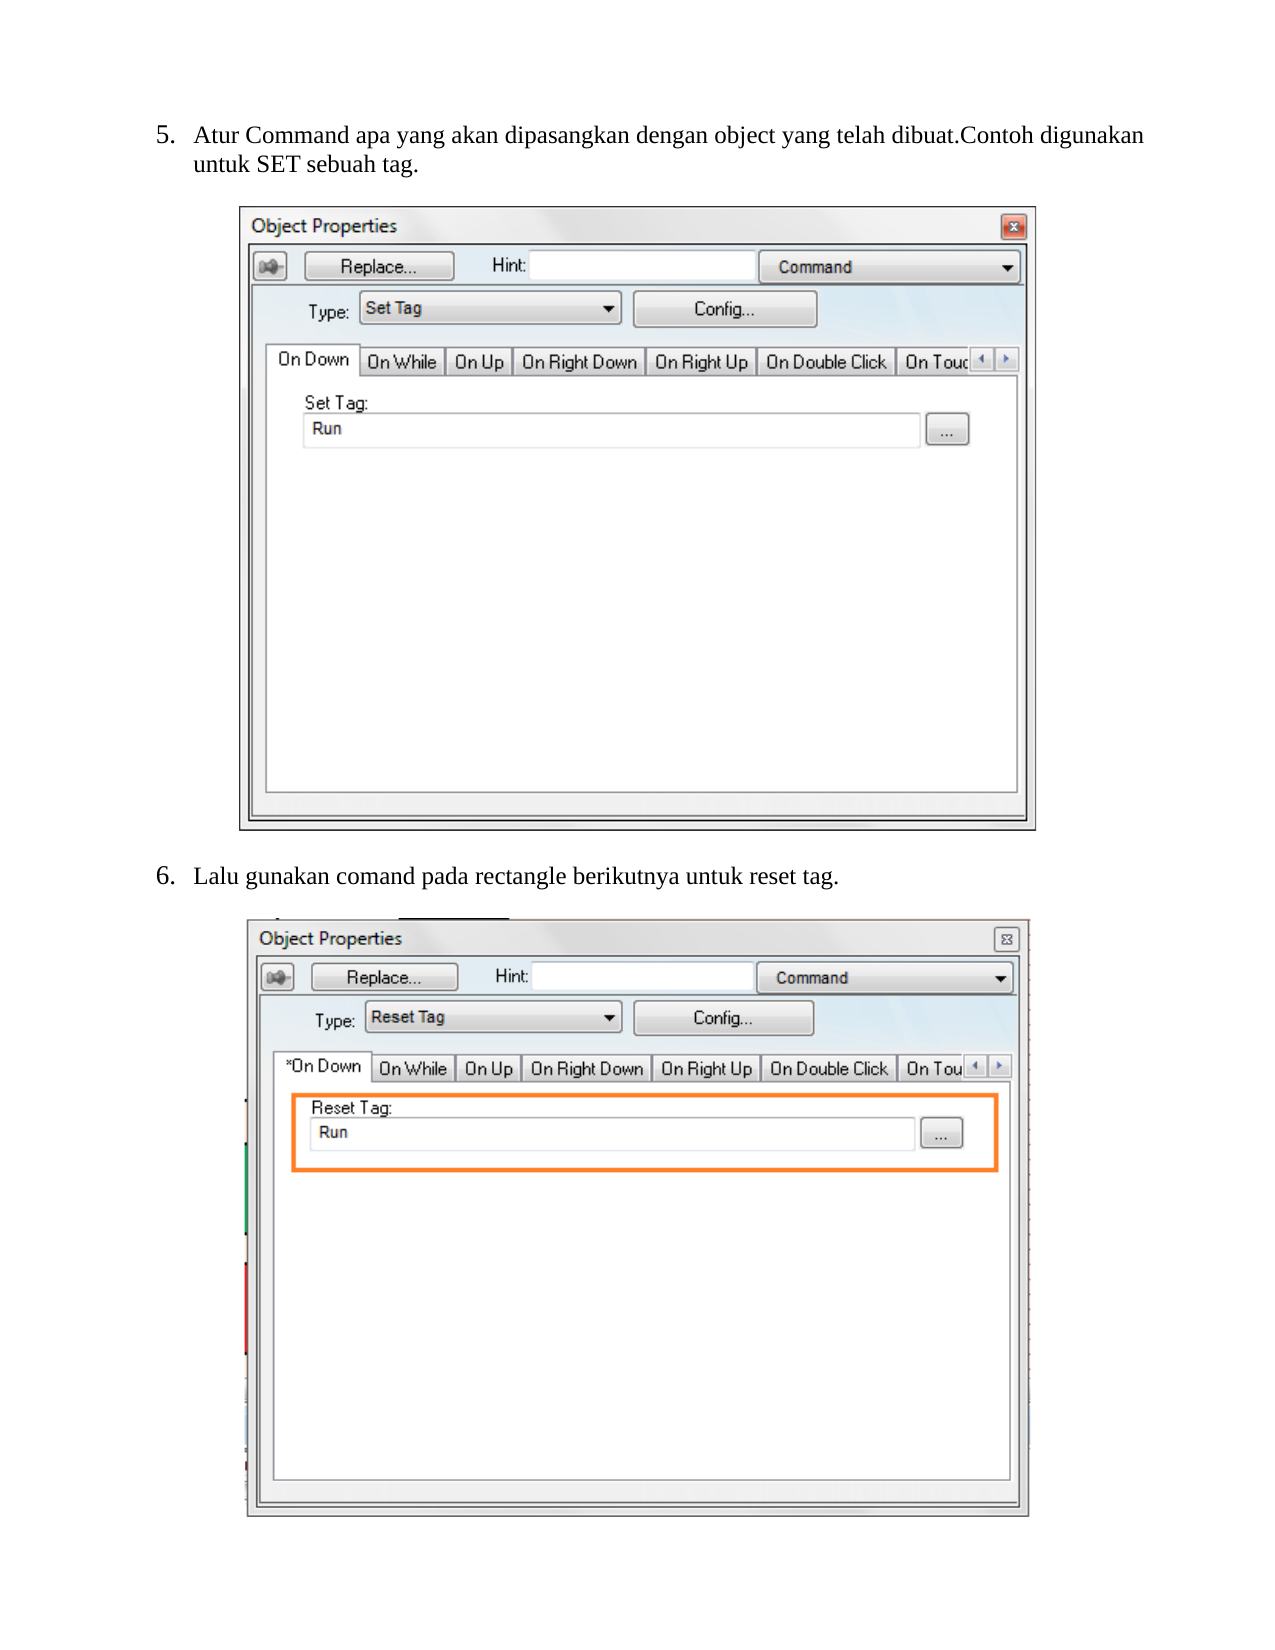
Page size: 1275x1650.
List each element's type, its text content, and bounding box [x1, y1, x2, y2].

picture [239, 206, 1037, 831]
list Lalu gunakan comand pada rectangle berikutnya untuk reset tag. [156, 859, 1157, 890]
picture [244, 918, 1031, 1517]
list Atur Command apa yang akan dipasangkan dengan object yang telah dibuat.Contoh digunakan untuk SET sebuah tag. [156, 118, 1157, 178]
